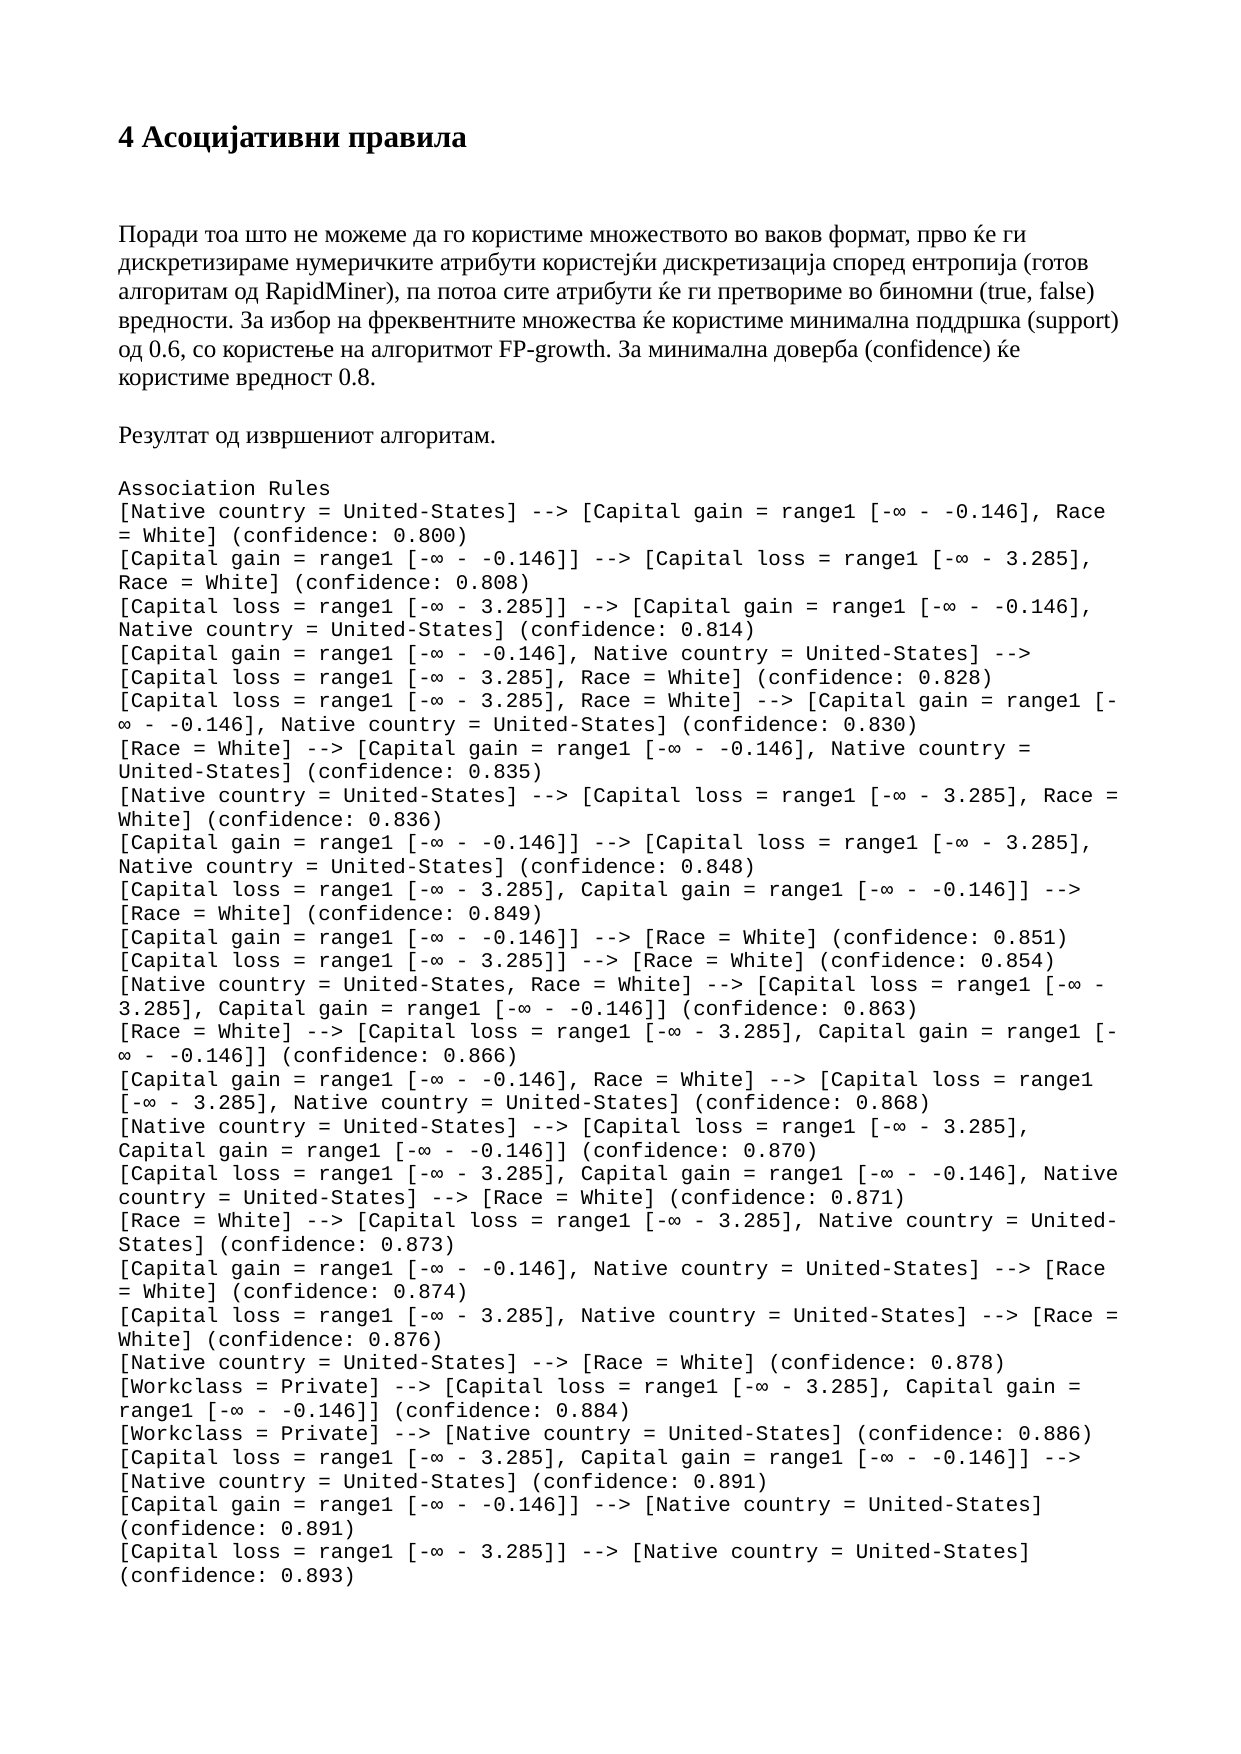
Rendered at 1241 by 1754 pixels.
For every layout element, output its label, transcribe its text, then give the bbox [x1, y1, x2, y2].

text [Capital gain = range1 [-∞ - -0.146], Race = White] --> [Capital loss = range1 [-∞ - 3.285], Native country = United-States] (confidence: 0.868) [118, 1069, 1122, 1116]
text [Race = White] --> [Capital loss = range1 [-∞ - 3.285], Native country = United-States] (confidence: 0.873) [118, 1211, 1122, 1258]
text [Native country = United-States] --> [Capital gain = range1 [-∞ - -0.146], Race = White] (confidence: 0.800) [118, 501, 1122, 548]
text [Capital loss = range1 [-∞ - 3.285], Race = White] --> [Capital gain = range1 [-∞ - -0.146], Native country = United-States] (confidence: 0.830) [118, 690, 1122, 738]
text [Capital gain = range1 [-∞ - -0.146]] --> [Capital loss = range1 [-∞ - 3.285], Race = White] (confidence: 0.808) [118, 548, 1122, 596]
text 4 Асоцијативни правила [118, 118, 1122, 154]
text [Native country = United-States] --> [Capital loss = range1 [-∞ - 3.285], Capital gain = range1 [-∞ - -0.146]] (confidence: 0.870) [118, 1116, 1122, 1163]
text [Capital loss = range1 [-∞ - 3.285]] --> [Capital gain = range1 [-∞ - -0.146], Native country = United-States] (confidence: 0.814) [118, 596, 1122, 643]
text [Workclass = Private] --> [Capital loss = range1 [-∞ - 3.285], Capital gain = range1 [-∞ - -0.146]] (confidence: 0.884) [118, 1376, 1122, 1423]
text [Capital loss = range1 [-∞ - 3.285], Capital gain = range1 [-∞ - -0.146], Native country = United-States] --> [Race = White] (confidence: 0.871) [118, 1163, 1122, 1211]
text [Native country = United-States, Race = White] --> [Capital loss = range1 [-∞ - 3.285], Capital gain = range1 [-∞ - -0.146]] (confidence: 0.863) [118, 974, 1122, 1021]
text [Capital gain = range1 [-∞ - -0.146]] --> [Capital loss = range1 [-∞ - 3.285], Native country = United-States] (confidence: 0.848) [118, 832, 1122, 879]
text [Capital loss = range1 [-∞ - 3.285]] --> [Native country = United-States] (confidence: 0.893) [118, 1542, 1122, 1589]
text [Capital loss = range1 [-∞ - 3.285], Capital gain = range1 [-∞ - -0.146]] --> [Race = White] (confidence: 0.849) [118, 879, 1122, 927]
text [Capital loss = range1 [-∞ - 3.285], Native country = United-States] --> [Race = White] (confidence: 0.876) [118, 1305, 1122, 1352]
text [Race = White] --> [Capital gain = range1 [-∞ - -0.146], Native country = United-States] (confidence: 0.835) [118, 738, 1122, 785]
text Поради тоа што не можеме да го користиме множеството во ваков формат, прво ќе ги дискретизираме нумеричките атрибути користејќи дискретизација според ентропија (готов алгоритам од RapidMiner), па потоа сите атрибути ќе ги претвориме во биномни (true, false) вредности. За избор на фреквентните множества ќе користиме минимална поддршка (support) од 0.6, со користење на алгоритмот FP-growth. За минимална доверба (confidence) ќе користиме вредност 0.8. [118, 219, 1122, 391]
text [Native country = United-States] --> [Race = White] (confidence: 0.878) [118, 1352, 1122, 1376]
text [Capital loss = range1 [-∞ - 3.285], Capital gain = range1 [-∞ - -0.146]] --> [Native country = United-States] (confidence: 0.891) [118, 1447, 1122, 1494]
text Association Rules [118, 477, 1122, 501]
text [Capital loss = range1 [-∞ - 3.285]] --> [Race = White] (confidence: 0.854) [118, 950, 1122, 974]
text Резултат од извршениот алгоритам. [118, 420, 1122, 449]
text [Capital gain = range1 [-∞ - -0.146], Native country = United-States] --> [Capital loss = range1 [-∞ - 3.285], Race = White] (confidence: 0.828) [118, 643, 1122, 690]
text [Native country = United-States] --> [Capital loss = range1 [-∞ - 3.285], Race = White] (confidence: 0.836) [118, 785, 1122, 832]
text [Race = White] --> [Capital loss = range1 [-∞ - 3.285], Capital gain = range1 [-∞ - -0.146]] (confidence: 0.866) [118, 1021, 1122, 1069]
text [Workclass = Private] --> [Native country = United-States] (confidence: 0.886) [118, 1423, 1122, 1447]
text [Capital gain = range1 [-∞ - -0.146], Native country = United-States] --> [Race = White] (confidence: 0.874) [118, 1258, 1122, 1305]
text [Capital gain = range1 [-∞ - -0.146]] --> [Native country = United-States] (confidence: 0.891) [118, 1494, 1122, 1542]
text [Capital gain = range1 [-∞ - -0.146]] --> [Race = White] (confidence: 0.851) [118, 927, 1122, 950]
